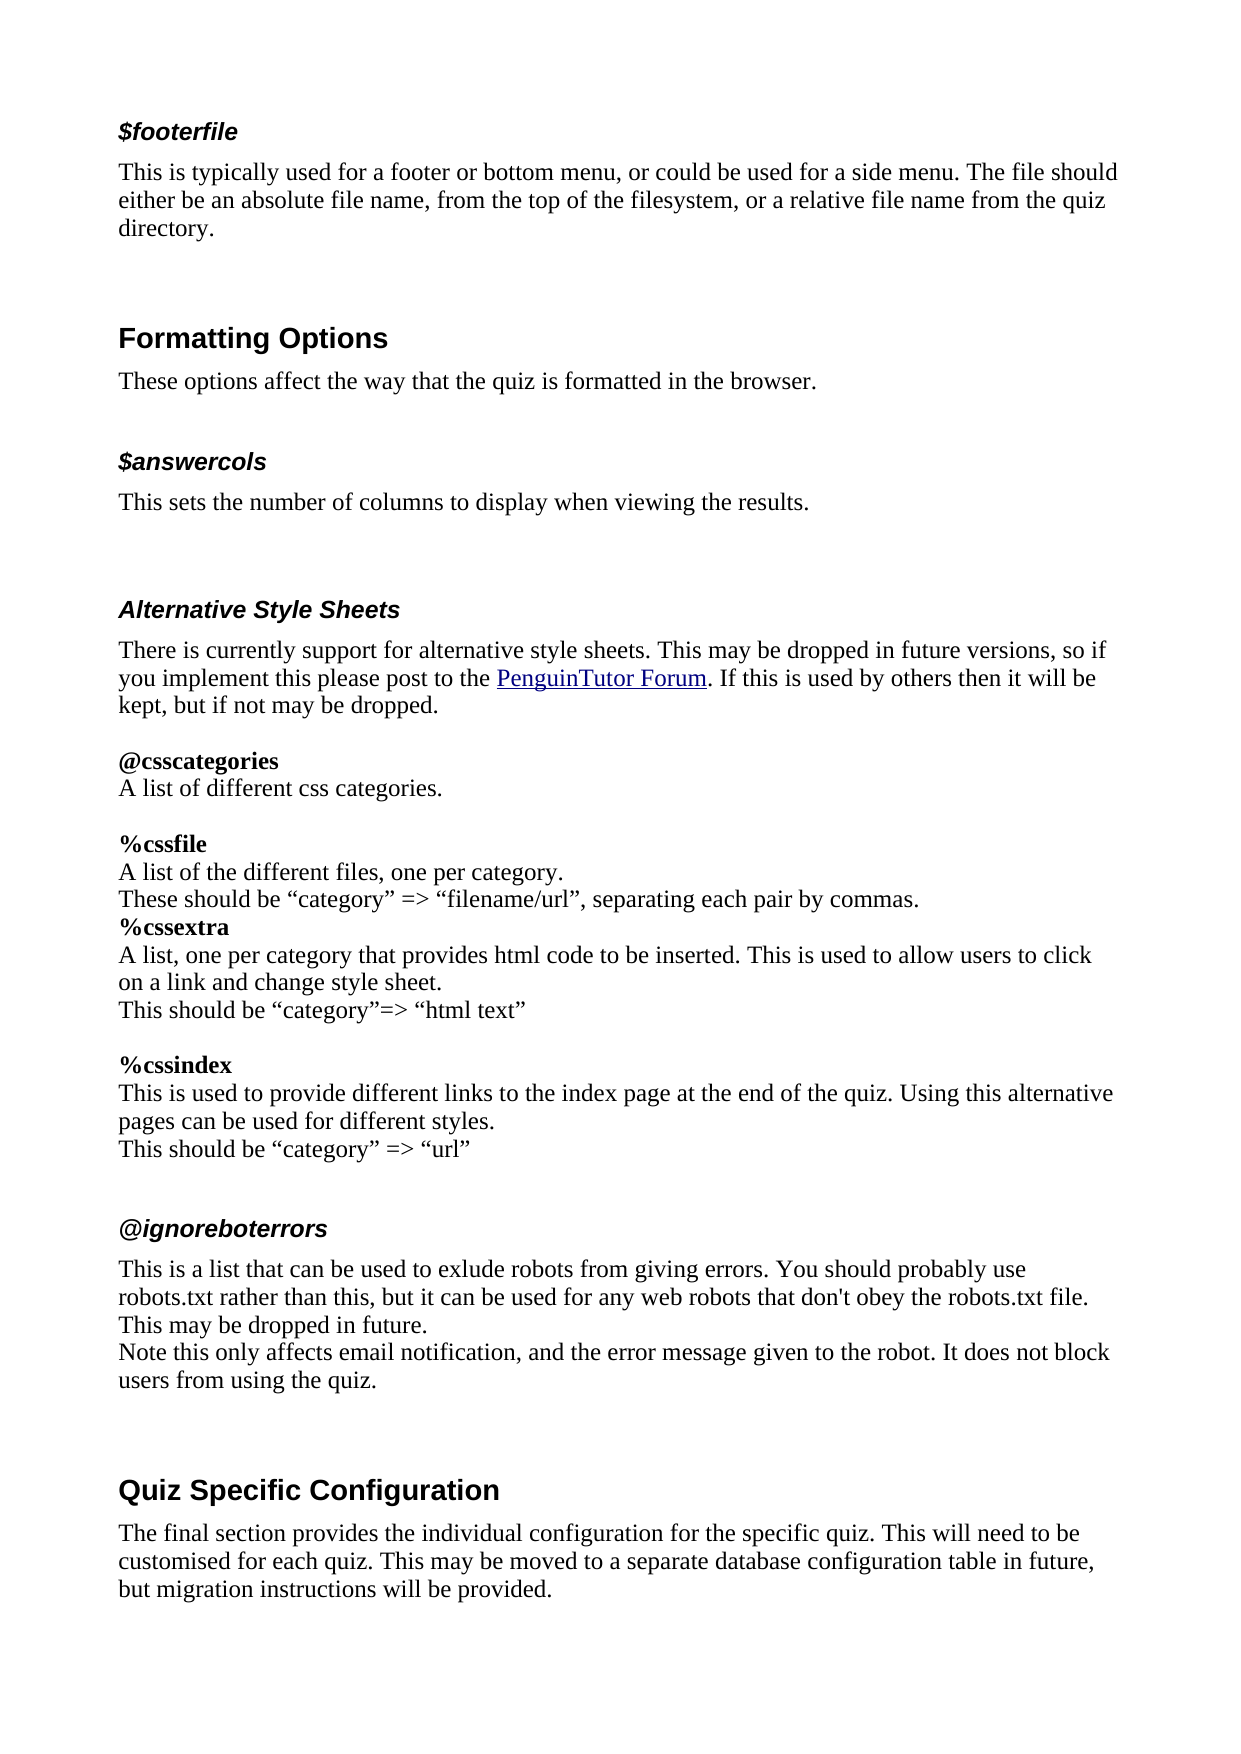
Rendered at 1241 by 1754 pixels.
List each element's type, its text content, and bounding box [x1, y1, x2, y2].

text There is currently support for alternative style sheets. This may be dropped in future versions, so if you implement this please post to the PenguinTutor Forum. If this is used by others then it will be kept, but if not may be dropped. [118, 636, 1122, 719]
text This is typically used for a footer or bottom menu, or could be used for a side menu. The file should either be an absolute file name, from the top of the filesystem, or a relative file name from the quiz directory. [118, 158, 1122, 241]
text These should be “category” => “filename/url”, separating each pair by commas. [118, 885, 1122, 913]
text This may be dropped in future. [118, 1311, 1122, 1338]
subtitle $answercols [118, 447, 1122, 475]
text A list of different css categories. [118, 774, 1122, 802]
subtitle $footerfile [118, 118, 1122, 146]
text This is used to provide different links to the index page at the end of the quiz. Using this alternative pages can be used for different styles. [118, 1079, 1122, 1135]
subtitle Formatting Options [118, 322, 1122, 354]
text %cssfile [118, 830, 1122, 858]
text Note this only affects email notification, and the error message given to the robot. It does not block users from using the quiz. [118, 1338, 1122, 1394]
text This should be “category” => “url” [118, 1135, 1122, 1162]
text These options affect the way that the quiz is formatted in the browser. [118, 367, 1122, 395]
subtitle Alternative Style Sheets [118, 596, 1122, 623]
text This is a list that can be used to exlude robots from giving errors. You should probably use robots.txt rather than this, but it can be used for any web robots that don't obey the robots.txt file. [118, 1255, 1122, 1311]
text A list, one per category that provides html code to be inserted. This is used to allow users to click on a link and change style sheet. [118, 941, 1122, 996]
text %cssextra [118, 913, 1122, 941]
subtitle Quiz Specific Configuration [118, 1474, 1122, 1507]
text %cssindex [118, 1052, 1122, 1079]
subtitle @ignoreboterrors [118, 1215, 1122, 1243]
text This sets the number of columns to display when viewing the results. [118, 488, 1122, 515]
text The final section provides the individual configuration for the specific quiz. This will need to be customised for each quiz. This may be moved to a separate database configuration table in future, but migration instructions will be provided. [118, 1519, 1122, 1602]
text A list of the different files, one per category. [118, 858, 1122, 885]
text This should be “category”=> “html text” [118, 996, 1122, 1024]
text @csscategories [118, 747, 1122, 774]
